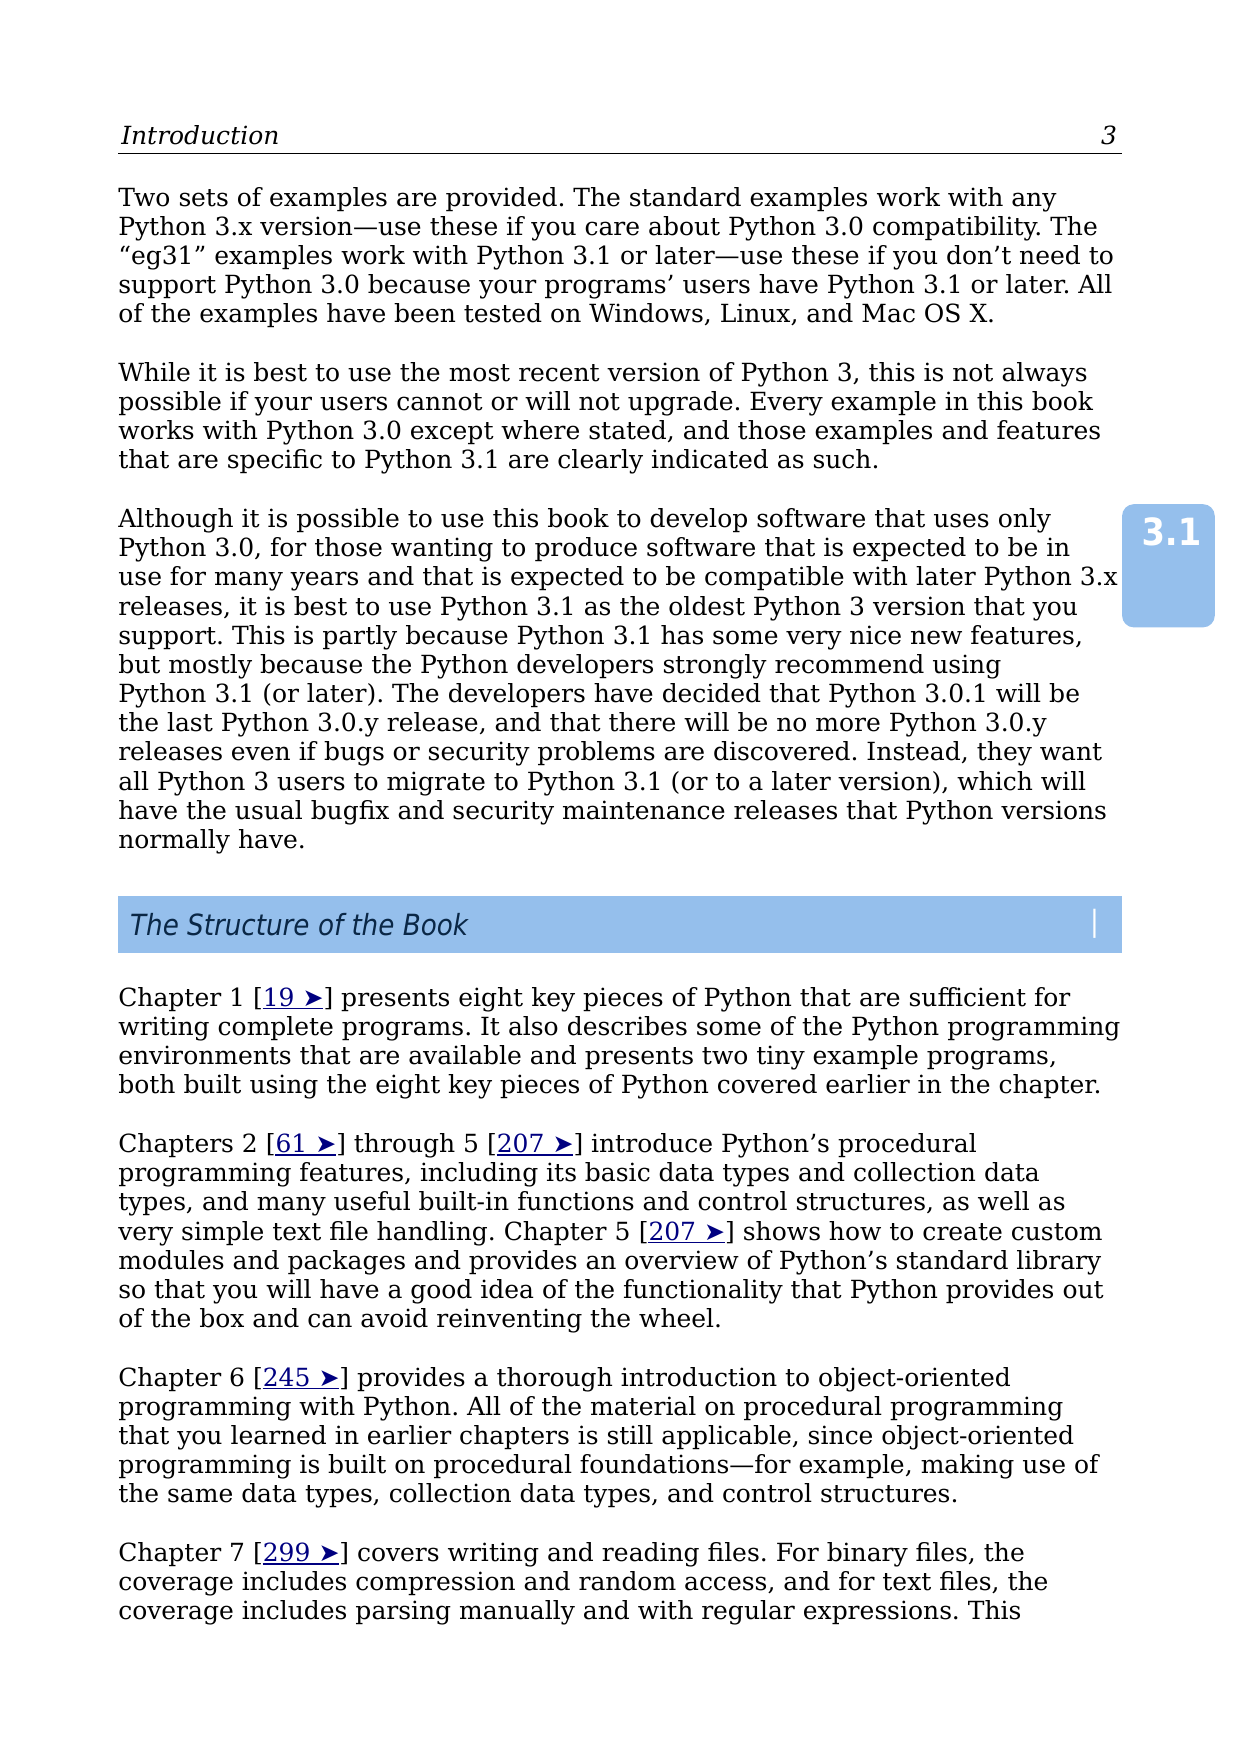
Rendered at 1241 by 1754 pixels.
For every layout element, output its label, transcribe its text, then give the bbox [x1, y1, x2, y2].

text Two sets of examples are provided. The standard examples work with any Python 3.x version—use these if you care about Python 3.0 compatibility. The “eg31” examples work with Python 3.1 or later—use these if you don’t need to support Python 3.0 because your programs’ users have Python 3.1 or later. All of the examples have been tested on Windows, Linux, and Mac OS X. [118, 183, 1122, 328]
text | [1081, 905, 1098, 939]
text Chapter 6 [245 ➤] provides a thorough introduction to object-oriented programming with Python. All of the material on procedural programming that you learned in earlier chapters is still applicable, since object-oriented programming is built on procedural foundations—for example, making use of the same data types, collection data types, and control structures. [118, 1363, 1122, 1509]
text Although it is possible to use this book to develop software that uses only Python 3.0, for those wanting to produce software that is expected to be in use for many years and that is expected to be compatible with later Python 3.x releases, it is best to use Python 3.1 as the oldest Python 3 version that you support. This is partly because Python 3.1 has some very nice new features, but mostly because the Python developers strongly recommend using Python 3.1 (or later). The developers have decided that Python 3.0.1 will be the last Python 3.0.y release, and that there will be no more Python 3.0.y releases even if bugs or security problems are discovered. Instead, they want all Python 3 users to migrate to Python 3.1 (or to a later version), which will have the usual bugfix and security maintenance releases that Python versions normally have. [118, 504, 1122, 854]
text Chapters 2 [61 ➤] through 5 [207 ➤] introduce Python’s procedural programming features, including its basic data types and collection data types, and many useful built-in functions and control structures, as well as very simple text file handling. Chapter 5 [207 ➤] shows how to create custom modules and packages and provides an overview of Python’s standard library so that you will have a good idea of the functionality that Python provides out of the box and can avoid reinventing the wheel. [118, 1129, 1122, 1333]
text Chapter 1 [19 ➤] presents eight key pieces of Python that are sufficient for writing complete programs. It also describes some of the Python programming environments that are available and presents two tiny example programs, both built using the eight key pieces of Python covered earlier in the chapter. [118, 983, 1122, 1100]
text Chapter 7 [299 ➤] covers writing and reading files. For binary files, the coverage includes compression and random access, and for text files, the coverage includes parsing manually and with regular expressions. This [118, 1538, 1122, 1626]
text While it is best to use the most recent version of Python 3, this is not always possible if your users cannot or will not upgrade. Every example in this book works with Python 3.0 except where stated, and those examples and features that are specific to Python 3.1 are clearly indicated as such. [118, 358, 1122, 475]
subtitle The Structure of the Book [118, 896, 1122, 953]
